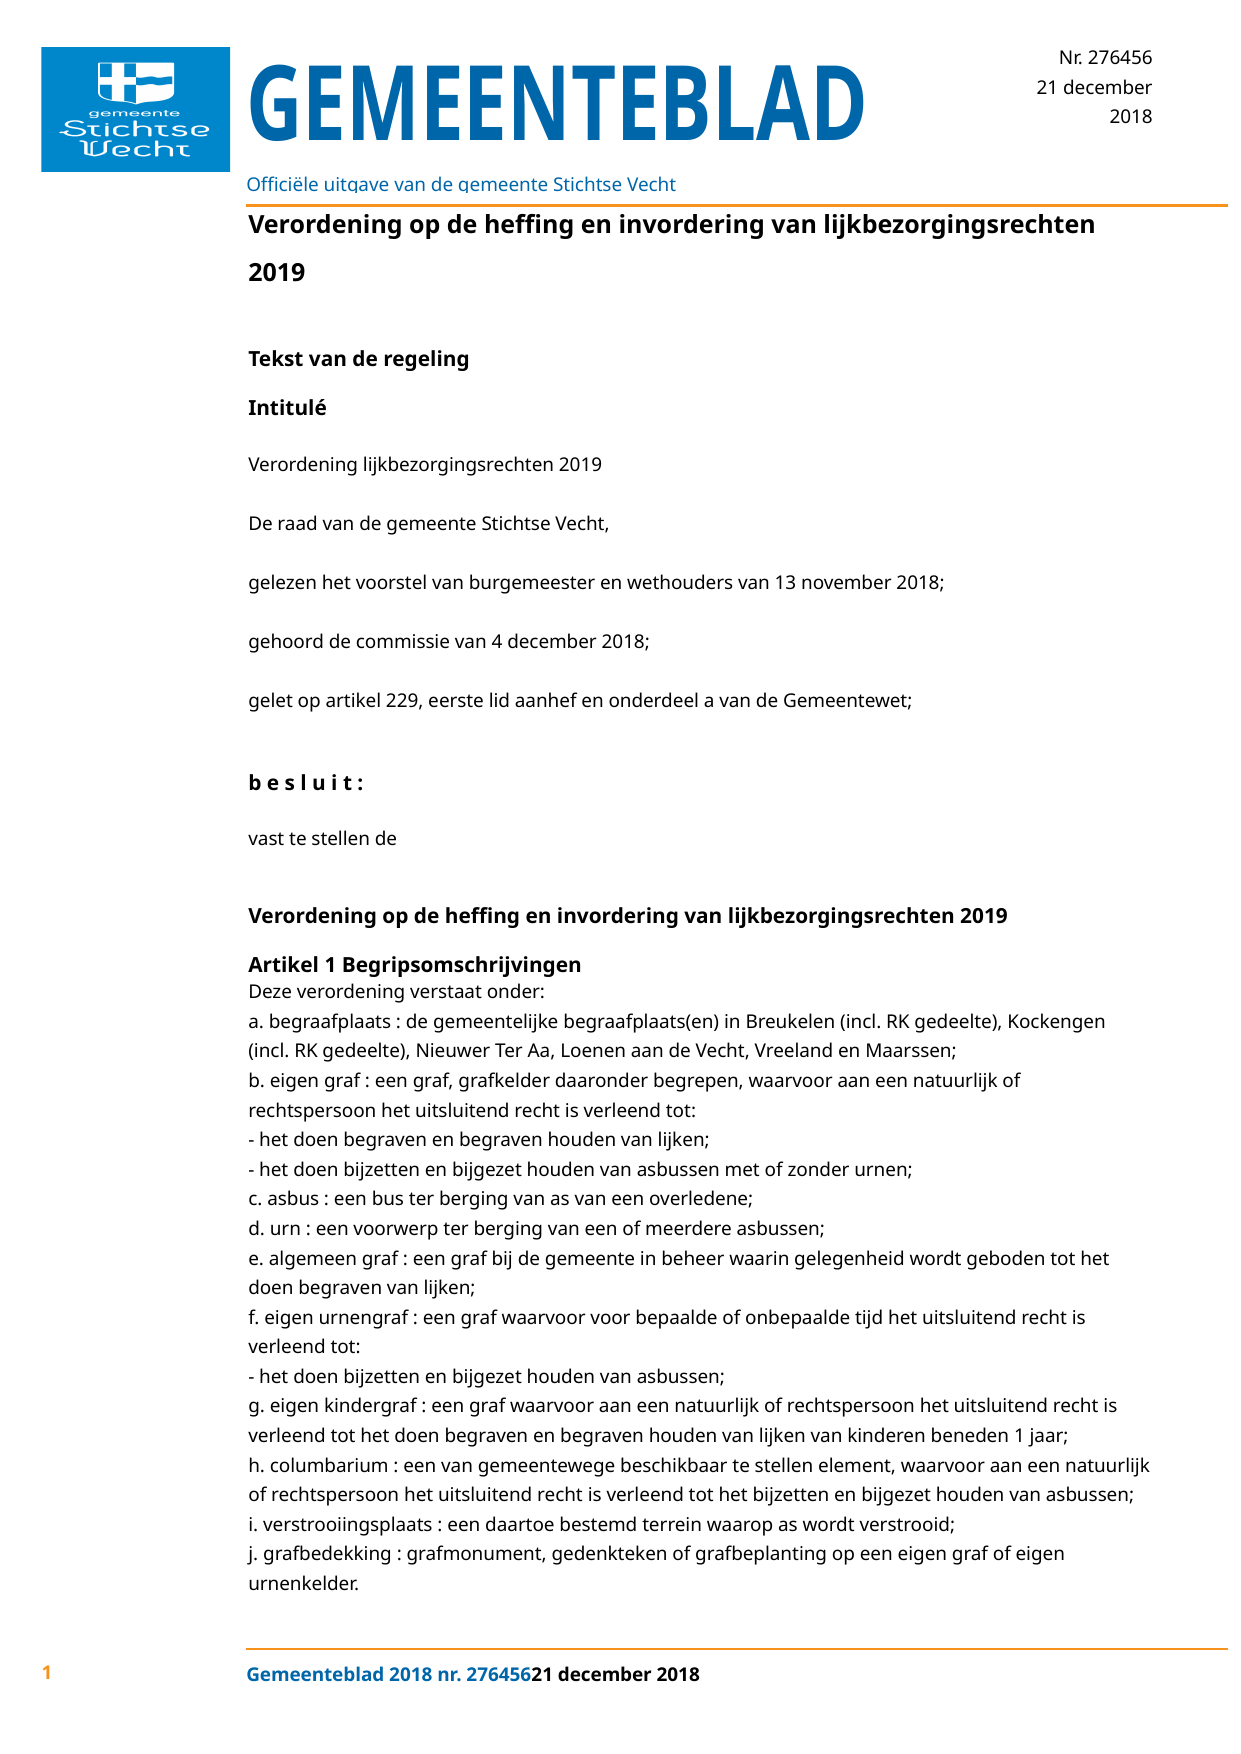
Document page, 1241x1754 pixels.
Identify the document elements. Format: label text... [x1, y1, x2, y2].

text Verordening lijkbezorgingsrechten 2019 [248, 451, 1152, 477]
text Verordening op de heffing en invordering van lijkbezorgingsrechten 2019 [248, 207, 1152, 288]
text a. begraafplaats : de gemeentelijke begraafplaats(en) in Breukelen (incl. RK gedeelte), Kockengen (incl. RK gedeelte), Nieuwer Ter Aa, Loenen aan de Vecht, Vreeland en Maarssen; [248, 1008, 1152, 1063]
text De raad van de gemeente Stichtse Vecht, [248, 510, 1152, 536]
text i. verstrooiingsplaats : een daartoe bestemd terrein waarop as wordt verstrooid; [248, 1511, 1152, 1537]
text e. algemeen graf : een graf bij de gemeente in beheer waarin gelegenheid wordt geboden tot het doen begraven van lijken; [248, 1245, 1152, 1300]
text - het doen bijzetten en bijgezet houden van asbussen met of zonder urnen; [248, 1156, 1152, 1182]
text Artikel 1 Begripsomschrijvingen [248, 950, 1152, 978]
text gelet op artikel 229, eerste lid aanhef en onderdeel a van de Gemeentewet; [248, 688, 1152, 713]
text vast te stellen de [248, 826, 1152, 851]
text f. eigen urnengraf : een graf waarvoor voor bepaalde of onbepaalde tijd het uitsluitend recht is verleend tot: [248, 1304, 1152, 1359]
text gelezen het voorstel van burgemeester en wethouders van 13 november 2018; [248, 569, 1152, 595]
picture [99, 63, 135, 101]
text Deze verordening verstaat onder: [248, 978, 1152, 1004]
text - het doen begraven en begraven houden van lijken; [248, 1126, 1152, 1152]
text - het doen bijzetten en bijgezet houden van asbussen; [248, 1363, 1152, 1389]
text b e s l u i t : [248, 768, 1152, 796]
text Intitulé [248, 393, 1152, 421]
text g. eigen kindergraf : een graf waarvoor aan een natuurlijk of rechtspersoon het uitsluitend recht is verleend tot het doen begraven en begraven houden van lijken van kinderen beneden 1 jaar; [248, 1393, 1152, 1448]
text Tekst van de regeling [248, 344, 1152, 372]
picture [137, 63, 174, 103]
text c. asbus : een bus ter berging van as van een overledene; [248, 1186, 1152, 1211]
text b. eigen graf : een graf, grafkelder daaronder begrepen, waarvoor aan een natuurlijk of rechtspersoon het uitsluitend recht is verleend tot: [248, 1067, 1152, 1123]
text Verordening op de heffing en invordering van lijkbezorgingsrechten 2019 [248, 901, 1152, 929]
text gehoord de commissie van 4 december 2018; [248, 628, 1152, 654]
text j. grafbedekking : grafmonument, gedenkteken of grafbeplanting op een eigen graf of eigen urnenkelder. [248, 1541, 1152, 1596]
text h. columbarium : een van gemeentewege beschikbaar te stellen element, waarvoor aan een natuurlijk of rechtspersoon het uitsluitend recht is verleend tot het bijzetten en bijgezet houden van asbussen; [248, 1452, 1152, 1507]
text d. urn : een voorwerp ter berging van een of meerdere asbussen; [248, 1215, 1152, 1241]
